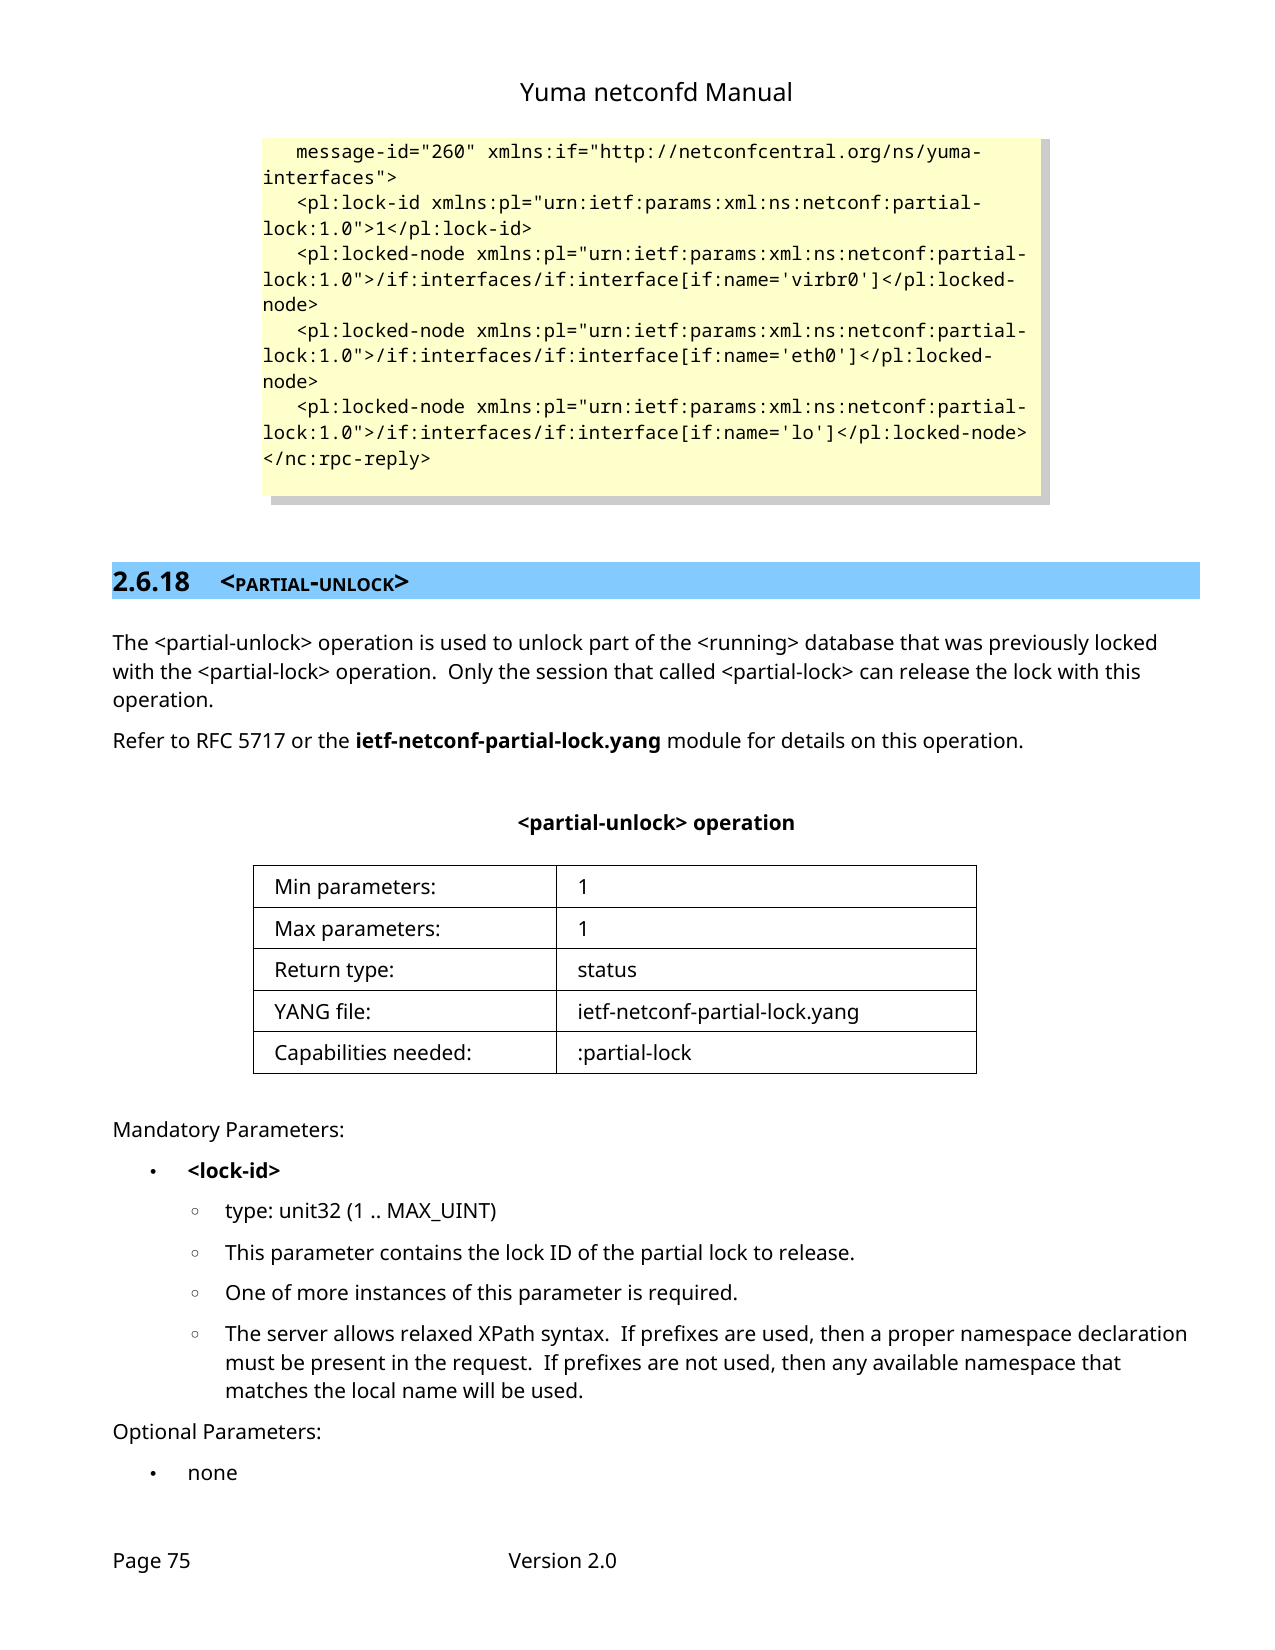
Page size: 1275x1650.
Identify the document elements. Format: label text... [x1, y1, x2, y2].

table_cell Capabilities needed: [254, 1032, 556, 1073]
table_header 1 [557, 866, 976, 907]
table_cell Return type: [254, 949, 556, 990]
text <pl:locked-node xmlns:pl="urn:ietf:params:xml:ns:netconf:partial-lock:1.0">/if:interfaces/if:interface[if:name='lo']</pl:locked-node> [262, 394, 1041, 445]
table_cell Max parameters: [254, 908, 556, 948]
table_header Min parameters: [254, 866, 556, 907]
text Refer to RFC 5717 or the ietf-netconf-partial-lock.yang module for details on this operation. [112, 726, 1200, 755]
list none [150, 1458, 1200, 1487]
list type: unit32 (1 .. MAX_UINT) [187, 1197, 1200, 1225]
text <pl:lock-id xmlns:pl="urn:ietf:params:xml:ns:netconf:partial-lock:1.0">1</pl:lock-id> [262, 189, 1041, 241]
list The server allows relaxed XPath syntax. If prefixes are used, then a proper namespace declaration must be present in the request. If prefixes are not used, then any available namespace that matches the local name will be used. [187, 1319, 1200, 1405]
subtitle <partial-unlock> operation [127, 808, 1185, 837]
subtitle <partial-unlock> [112, 562, 1200, 599]
table_cell :partial-lock [557, 1032, 976, 1073]
text Optional Parameters: [112, 1417, 1200, 1446]
list This parameter contains the lock ID of the partial lock to release. [187, 1238, 1200, 1266]
text The <partial-unlock> operation is used to unlock part of the <running> database that was previously locked with the <partial-lock> operation. Only the session that called <partial-lock> can release the lock with this operation. [112, 628, 1200, 714]
list <lock-id> [150, 1156, 1200, 1184]
text <pl:locked-node xmlns:pl="urn:ietf:params:xml:ns:netconf:partial-lock:1.0">/if:interfaces/if:interface[if:name='eth0']</pl:locked-node> [262, 317, 1041, 394]
table_cell YANG file: [254, 991, 556, 1031]
list One of more instances of this parameter is required. [187, 1278, 1200, 1307]
text </nc:rpc-reply> [262, 445, 1041, 470]
text message-id="260" xmlns:if="http://netconfcentral.org/ns/yuma-interfaces"> [262, 138, 1041, 189]
table_cell status [557, 949, 976, 990]
table_cell 1 [557, 908, 976, 948]
text <pl:locked-node xmlns:pl="urn:ietf:params:xml:ns:netconf:partial-lock:1.0">/if:interfaces/if:interface[if:name='virbr0']</pl:locked-node> [262, 241, 1041, 317]
text Mandatory Parameters: [112, 1115, 1200, 1143]
table_cell ietf-netconf-partial-lock.yang [557, 991, 976, 1031]
